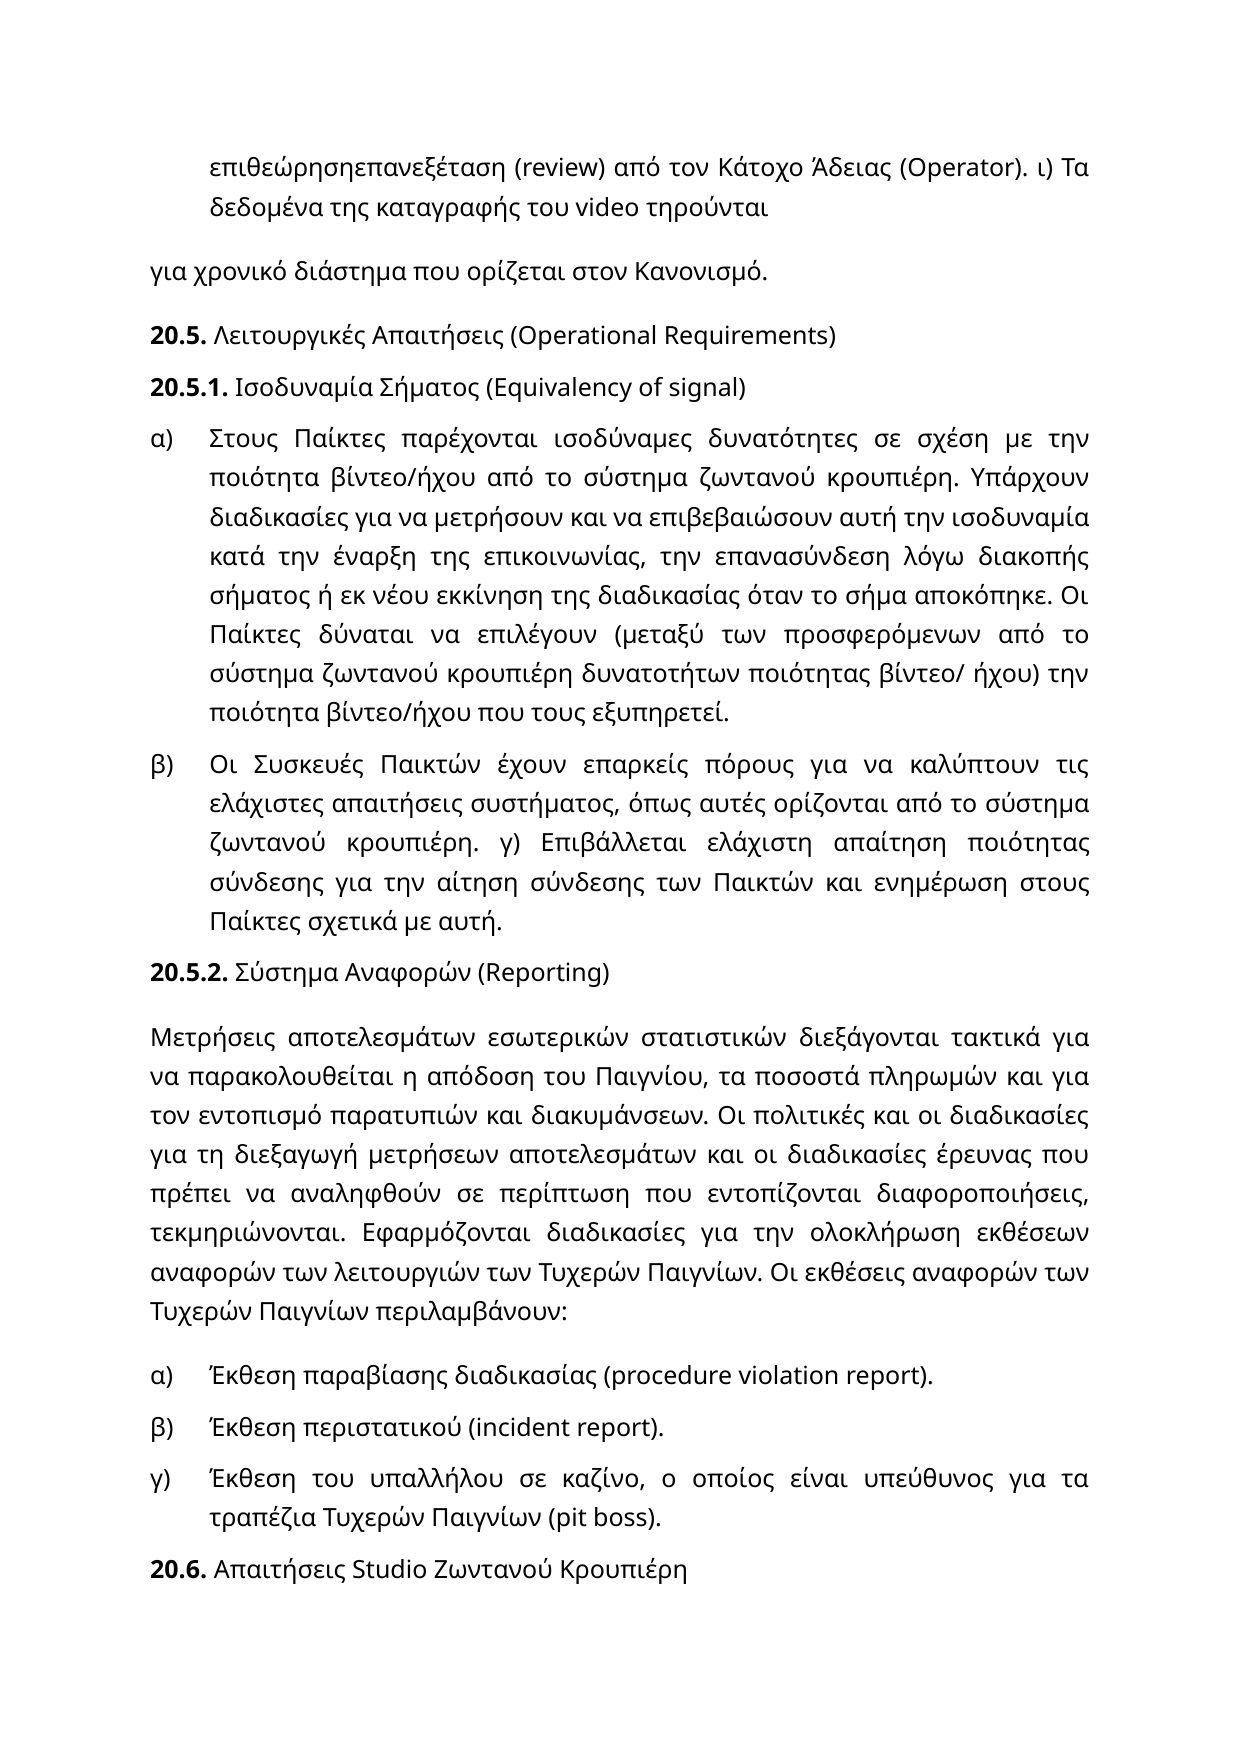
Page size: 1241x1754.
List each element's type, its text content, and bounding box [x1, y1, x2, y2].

list α) Έκθεση παραβίασης διαδικασίας (procedure violation report). [150, 1357, 1090, 1392]
list β) Οι Συσκευές Παικτών έχουν επαρκείς πόρους για να καλύπτουν τις ελάχιστες απαιτήσεις συστήματος, όπως αυτές ορίζονται από το σύστημα ζωντανού κρουπιέρη. γ) Επιβάλλεται ελάχιστη απαίτηση ποιότητας σύνδεσης για την αίτηση σύνδεσης των Παικτών και ενημέρωση στους Παίκτες σχετικά με αυτή. [150, 747, 1090, 937]
list β) Έκθεση περιστατικού (incident report). [150, 1409, 1090, 1443]
text 20.5. Λειτουργικές Απαιτήσεις (Operational Requirements) [150, 317, 1090, 352]
list γ) Έκθεση του υπαλλήλου σε καζίνο, ο οποίος είναι υπεύθυνος για τα τραπέζια Τυχερών Παιγνίων (pit boss). [150, 1461, 1090, 1534]
text 20.5.2. Σύστημα Αναφορών (Reporting) [150, 955, 1090, 989]
text για χρονικό διάστημα που ορίζεται στον Κανονισμό. [150, 253, 1090, 287]
text 20.6. Απαιτήσεις Studio Ζωντανού Κρουπιέρη [150, 1552, 1090, 1586]
list επιθεώρησηεπανεξέταση (review) από τον Κάτοχο Άδειας (Operator). ι) Τα δεδομένα της καταγραφής του video τηρούνται [150, 150, 1090, 223]
text Μετρήσεις αποτελεσμάτων εσωτερικών στατιστικών διεξάγονται τακτικά για να παρακολουθείται η απόδοση του Παιγνίου, τα ποσοστά πληρωμών και για τον εντοπισμό παρατυπιών και διακυμάνσεων. Οι πολιτικές και οι διαδικασίες για τη διεξαγωγή μετρήσεων αποτελεσμάτων και οι διαδικασίες έρευνας που πρέπει να αναληφθούν σε περίπτωση που εντοπίζονται διαφοροποιήσεις, τεκμηριώνονται. Εφαρμόζονται διαδικασίες για την ολοκλήρωση εκθέσεων αναφορών των λειτουργιών των Τυχερών Παιγνίων. Οι εκθέσεις αναφορών των Τυχερών Παιγνίων περιλαμβάνουν: [150, 1019, 1090, 1327]
list α) Στους Παίκτες παρέχονται ισοδύναμες δυνατότητες σε σχέση με την ποιότητα βίντεο/ήχου από το σύστημα ζωντανού κρουπιέρη. Υπάρχουν διαδικασίες για να μετρήσουν και να επιβεβαιώσουν αυτή την ισοδυναμία κατά την έναρξη της επικοινωνίας, την επανασύνδεση λόγω διακοπής σήματος ή εκ νέου εκκίνηση της διαδικασίας όταν το σήμα αποκόπηκε. Οι Παίκτες δύναται να επιλέγουν (μεταξύ των προσφερόμενων από το σύστημα ζωντανού κρουπιέρη δυνατοτήτων ποιότητας βίντεο/ ήχου) την ποιότητα βίντεο/ήχου που τους εξυπηρετεί. [150, 421, 1090, 729]
text 20.5.1. Ισοδυναμία Σήματος (Equivalency of signal) [150, 369, 1090, 403]
